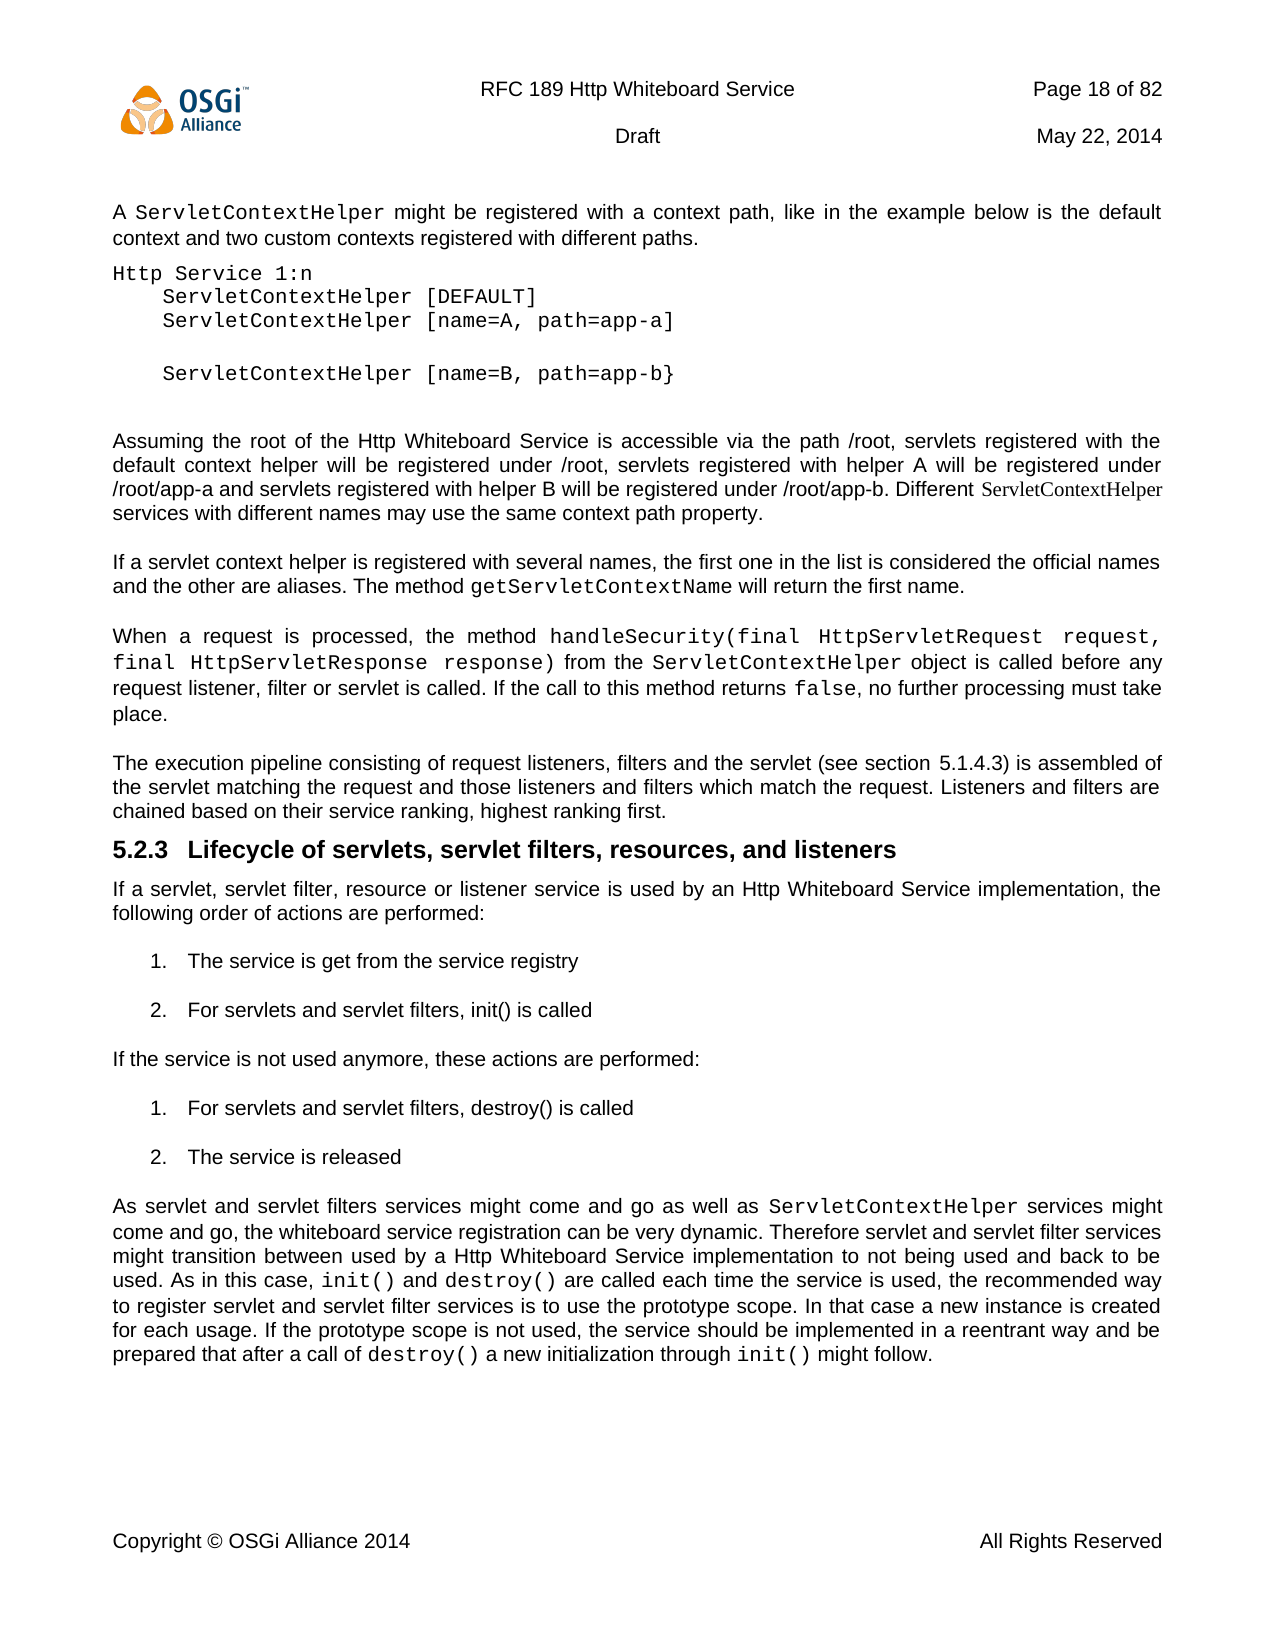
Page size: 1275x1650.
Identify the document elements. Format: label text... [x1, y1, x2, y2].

text As servlet and servlet filters services might come and go as well as ServletContextHelper services might come and go, the whiteboard service registration can be very dynamic. Therefore servlet and servlet filter services might transition between used by a Http Whiteboard Service implementation to not being used and back to be used. As in this case, init() and destroy() are called each time the service is used, the recommended way to register servlet and servlet filter services is to use the prototype scope. In that case a new instance is created for each usage. If the prototype scope is not used, the service should be implemented in a reentrant way and be prepared that after a call of destroy() a new initialization through init() might follow. [112, 1194, 1162, 1367]
text Http Service 1:n [112, 262, 1162, 286]
text The execution pipeline consisting of request listeners, filters and the servlet (see section 5.1.4.3) is assembled of the servlet matching the request and those listeners and filters which match the request. Listeners and filters are chained based on their service ranking, highest ranking first. [112, 751, 1162, 823]
text If a servlet context helper is registered with several names, the first one in the list is considered the official names and the other are aliases. The method getServletContextName will return the first name. [112, 549, 1162, 599]
list For servlets and servlet filters, init() is called [150, 998, 1162, 1022]
text ServletContextHelper [name=B, path=app-b} [112, 363, 1162, 387]
text If the service is not used anymore, these actions are performed: [112, 1047, 1162, 1071]
list For servlets and servlet filters, destroy() is called [150, 1096, 1162, 1120]
text A ServletContextHelper might be registered with a context path, like in the example below is the default context and two custom contexts registered with different paths. [112, 200, 1162, 250]
list The service is released [150, 1145, 1162, 1169]
subtitle Lifecycle of servlets, servlet filters, resources, and listeners [112, 835, 1162, 864]
text ServletContextHelper [name=A, path=app-a] [112, 310, 1162, 333]
text When a request is processed, the method handleSecurity(final HttpServletRequest request, final HttpServletResponse response) from the ServletContextHelper object is called before any request listener, filter or servlet is called. If the call to this method returns false, no further processing must take place. [112, 624, 1162, 726]
text If a servlet, servlet filter, resource or listener service is used by an Http Whiteboard Service implementation, the following order of actions are performed: [112, 876, 1162, 924]
text Assuming the root of the Http Whiteboard Service is accessible via the path /root, servlets registered with the default context helper will be registered under /root, servlets registered with helper A will be registered under /root/app-a and servlets registered with helper B will be registered under /root/app-b. Different ServletContextHelper services with different names may use the same context path property. [112, 428, 1162, 524]
text ServletContextHelper [DEFAULT] [112, 286, 1162, 310]
list The service is get from the service registry [150, 949, 1162, 973]
picture [113, 78, 257, 142]
